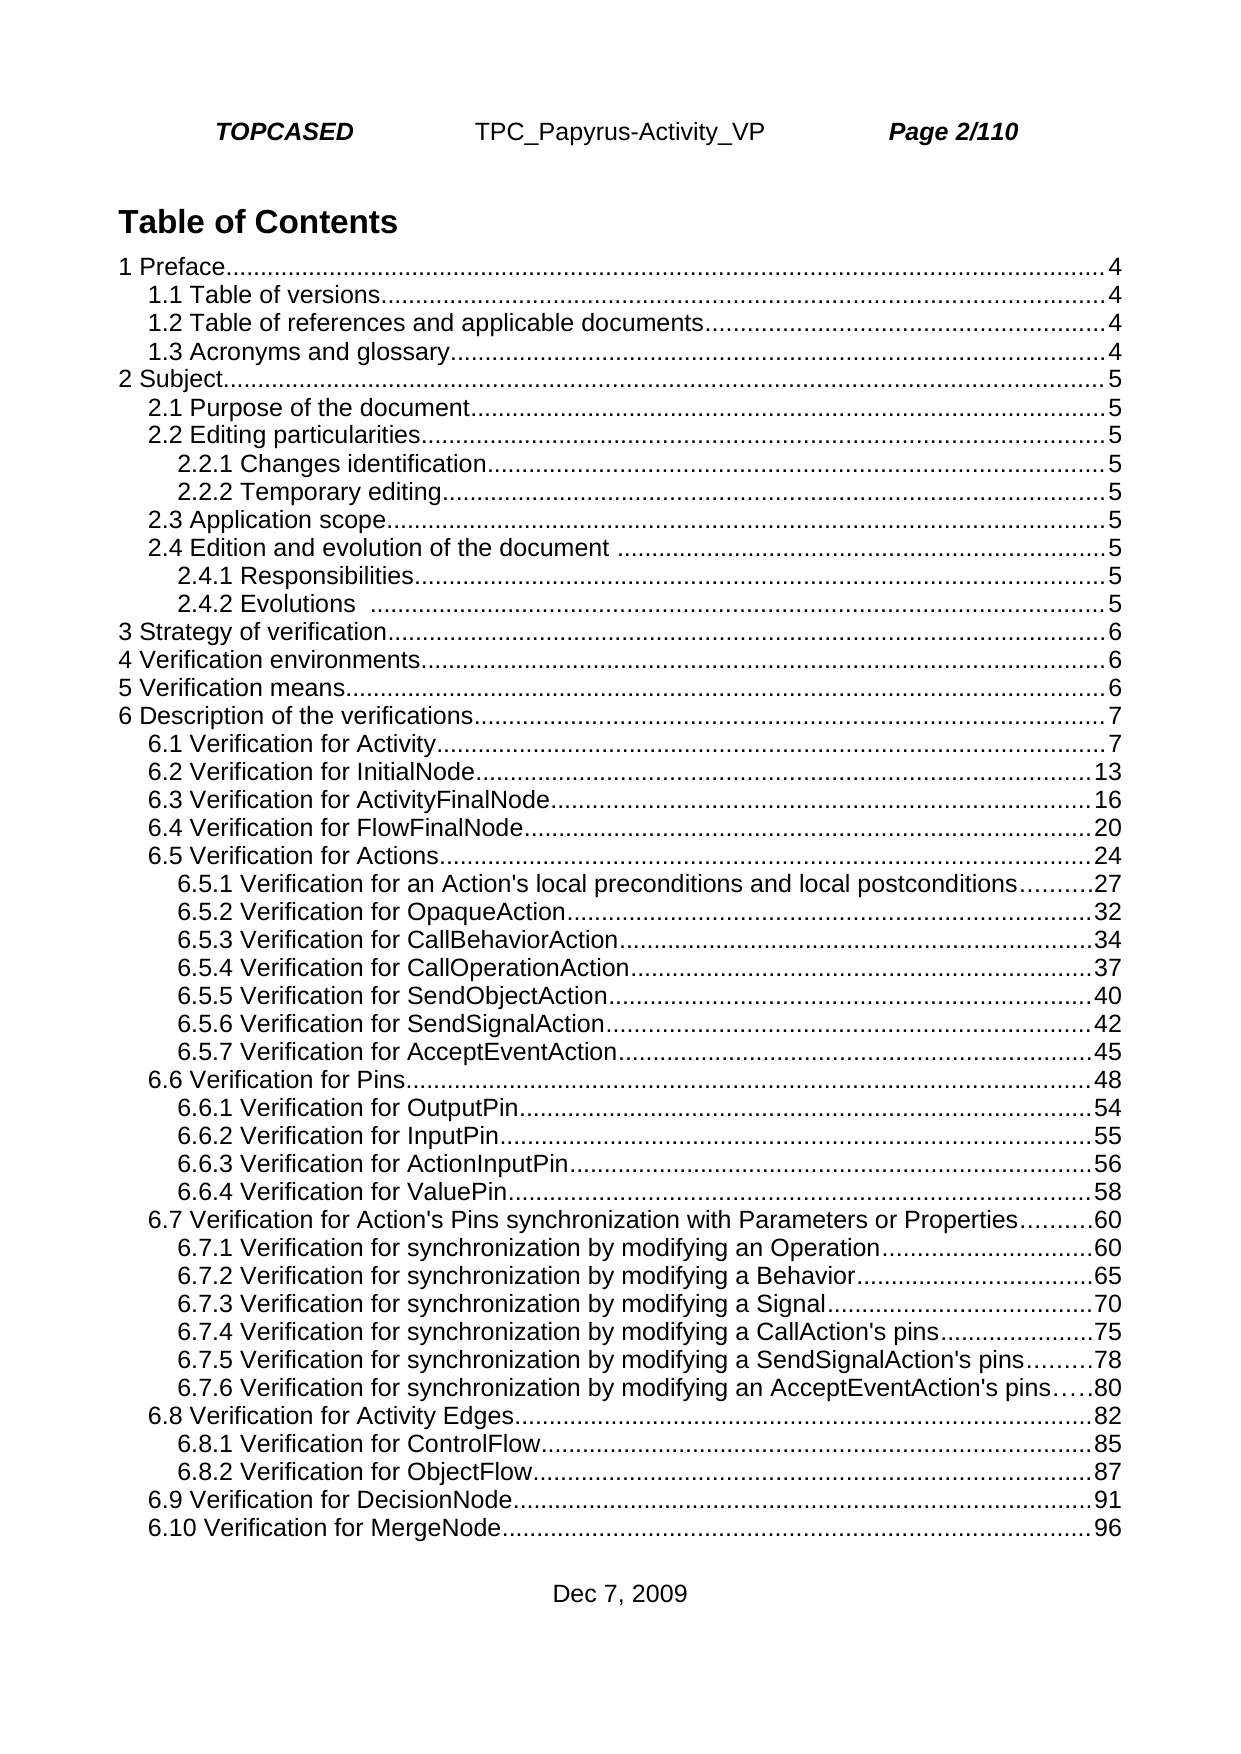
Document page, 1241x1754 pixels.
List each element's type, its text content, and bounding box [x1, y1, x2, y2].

text 2.3 Application scope 5 [148, 505, 1122, 533]
text 6.5.6 Verification for SendSignalAction 42 [177, 1010, 1122, 1038]
text 1.1 Table of versions 4 [148, 281, 1122, 309]
text 6.5.7 Verification for AcceptEventAction 45 [177, 1038, 1122, 1066]
text 6 Description of the verifications 7 [118, 701, 1122, 729]
text 6.7.6 Verification for synchronization by modifying an AcceptEventAction's pins 80 [177, 1374, 1122, 1402]
text 6.6.4 Verification for ValuePin 58 [177, 1178, 1122, 1206]
text 3 Strategy of verification 6 [118, 617, 1122, 645]
text 6.6 Verification for Pins 48 [148, 1066, 1122, 1094]
subtitle Table of Contents [118, 204, 1122, 241]
text 6.10 Verification for MergeNode 96 [148, 1514, 1122, 1542]
text 6.7.4 Verification for synchronization by modifying a CallAction's pins 75 [177, 1318, 1122, 1346]
text 6.7.3 Verification for synchronization by modifying a Signal 70 [177, 1290, 1122, 1318]
text 6.6.1 Verification for OutputPin 54 [177, 1094, 1122, 1122]
text 2 Subject 5 [118, 365, 1122, 393]
text 2.2.1 Changes identification 5 [177, 449, 1122, 477]
text 4 Verification environments 6 [118, 645, 1122, 673]
text 2.1 Purpose of the document 5 [148, 393, 1122, 421]
text 6.7.2 Verification for synchronization by modifying a Behavior 65 [177, 1262, 1122, 1290]
text 2.4.2 Evolutions 5 [177, 589, 1122, 617]
text 6.5.5 Verification for SendObjectAction 40 [177, 982, 1122, 1010]
text 1 Preface 4 [118, 253, 1122, 281]
text 6.5.1 Verification for an Action's local preconditions and local postconditions 27 [177, 869, 1122, 898]
text 6.7 Verification for Action's Pins synchronization with Parameters or Properties 60 [148, 1206, 1122, 1234]
text 6.5.3 Verification for CallBehaviorAction 34 [177, 926, 1122, 954]
text 5 Verification means 6 [118, 673, 1122, 701]
text 6.5 Verification for Actions 24 [148, 842, 1122, 869]
text 6.9 Verification for DecisionNode 91 [148, 1486, 1122, 1514]
text 6.3 Verification for ActivityFinalNode 16 [148, 786, 1122, 813]
text 6.7.1 Verification for synchronization by modifying an Operation 60 [177, 1234, 1122, 1262]
text 6.8 Verification for Activity Edges 82 [148, 1402, 1122, 1430]
text 6.5.4 Verification for CallOperationAction 37 [177, 954, 1122, 982]
text 1.2 Table of references and applicable documents 4 [148, 309, 1122, 337]
text 2.2 Editing particularities 5 [148, 421, 1122, 449]
text 2.2.2 Temporary editing 5 [177, 477, 1122, 505]
text 6.1 Verification for Activity 7 [148, 729, 1122, 757]
text 6.6.2 Verification for InputPin 55 [177, 1122, 1122, 1150]
text 6.5.2 Verification for OpaqueAction 32 [177, 898, 1122, 926]
text 6.7.5 Verification for synchronization by modifying a SendSignalAction's pins 78 [177, 1346, 1122, 1374]
text 6.4 Verification for FlowFinalNode 20 [148, 813, 1122, 842]
text 6.2 Verification for InitialNode 13 [148, 757, 1122, 786]
text 2.4.1 Responsibilities 5 [177, 561, 1122, 589]
text 6.8.2 Verification for ObjectFlow 87 [177, 1458, 1122, 1486]
text 2.4 Edition and evolution of the document 5 [148, 533, 1122, 561]
text 1.3 Acronyms and glossary 4 [148, 337, 1122, 365]
text 6.8.1 Verification for ControlFlow 85 [177, 1430, 1122, 1458]
text 6.6.3 Verification for ActionInputPin 56 [177, 1150, 1122, 1178]
